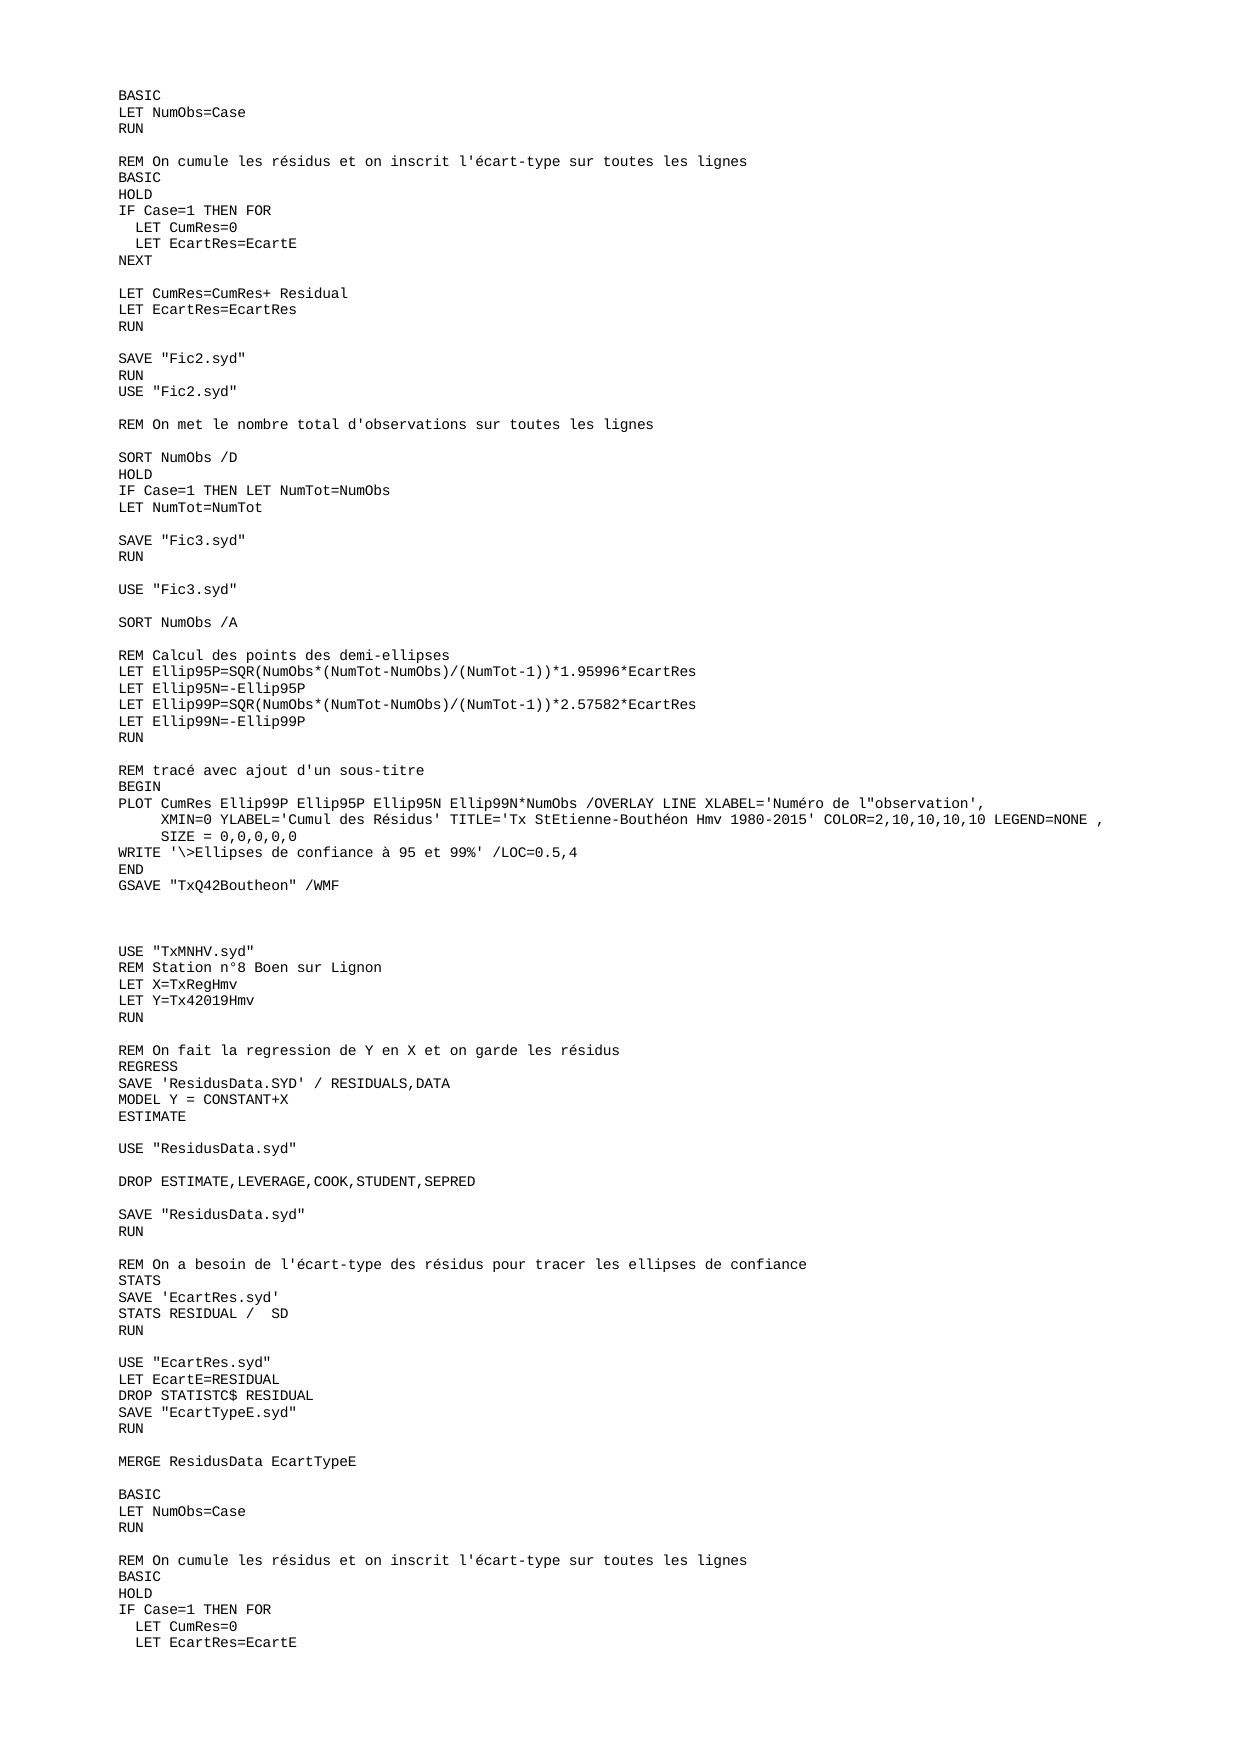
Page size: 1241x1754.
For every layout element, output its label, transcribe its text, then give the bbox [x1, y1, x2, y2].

text REM On a besoin de l'écart-type des résidus pour tracer les ellipses de confiance [118, 1257, 1122, 1273]
text END [118, 862, 1122, 878]
text RUN [118, 549, 1122, 566]
text LET EcartRes=EcartE [118, 1636, 1122, 1652]
text XMIN=0 YLABEL='Cumul des Résidus' TITLE='Tx StEtienne-Bouthéon Hmv 1980-2015' COLOR=2,10,10,10,10 LEGEND=NONE , [118, 813, 1122, 829]
text REM tracé avec ajout d'un sous-titre [118, 763, 1122, 780]
text REM Station n°8 Boen sur Lignon [118, 961, 1122, 977]
text LET Ellip99N=-Ellip99P [118, 714, 1122, 730]
text SAVE "Fic2.syd" [118, 352, 1122, 368]
text LET CumRes=0 [118, 220, 1122, 237]
text PLOT CumRes Ellip99P Ellip95P Ellip95N Ellip99N*NumObs /OVERLAY LINE XLABEL='Numéro de l"observation', [118, 796, 1122, 813]
text NEXT [118, 253, 1122, 269]
text RUN [118, 1323, 1122, 1339]
text RUN [118, 1010, 1122, 1027]
text IF Case=1 THEN FOR [118, 204, 1122, 220]
text RUN [118, 319, 1122, 335]
text RUN [118, 121, 1122, 138]
text RUN [118, 1520, 1122, 1537]
text SAVE "ResidusData.syd" [118, 1208, 1122, 1224]
text BASIC [118, 88, 1122, 105]
text LET Y=Tx42019Hmv [118, 994, 1122, 1010]
text USE "Fic2.syd" [118, 385, 1122, 401]
text IF Case=1 THEN FOR [118, 1603, 1122, 1619]
text GSAVE "TxQ42Boutheon" /WMF [118, 878, 1122, 895]
text STATS RESIDUAL / SD [118, 1306, 1122, 1323]
text LET EcartE=RESIDUAL [118, 1372, 1122, 1389]
text HOLD [118, 187, 1122, 204]
text REM On met le nombre total d'observations sur toutes les lignes [118, 418, 1122, 434]
text SAVE 'ResidusData.SYD' / RESIDUALS,DATA [118, 1076, 1122, 1092]
text IF Case=1 THEN LET NumTot=NumObs [118, 483, 1122, 500]
text REM On fait la regression de Y en X et on garde les résidus [118, 1043, 1122, 1059]
text SORT NumObs /A [118, 615, 1122, 632]
text RUN [118, 1224, 1122, 1241]
text MERGE ResidusData EcartTypeE [118, 1454, 1122, 1471]
text LET EcartRes=EcartRes [118, 302, 1122, 319]
text LET NumObs=Case [118, 1504, 1122, 1520]
text REGRESS [118, 1059, 1122, 1076]
text BASIC [118, 1487, 1122, 1504]
text RUN [118, 730, 1122, 747]
text LET CumRes=0 [118, 1619, 1122, 1636]
text LET Ellip95P=SQR(NumObs*(NumTot-NumObs)/(NumTot-1))*1.95996*EcartRes [118, 664, 1122, 681]
text WRITE '\>Ellipses de confiance à 95 et 99%' /LOC=0.5,4 [118, 846, 1122, 862]
text HOLD [118, 1586, 1122, 1603]
text SAVE "Fic3.syd" [118, 533, 1122, 549]
text ESTIMATE [118, 1109, 1122, 1125]
text USE "EcartRes.syd" [118, 1356, 1122, 1372]
text SAVE 'EcartRes.syd' [118, 1290, 1122, 1306]
text USE "TxMNHV.syd" [118, 944, 1122, 961]
text BEGIN [118, 780, 1122, 796]
text LET CumRes=CumRes+ Residual [118, 286, 1122, 302]
text USE "ResidusData.syd" [118, 1142, 1122, 1158]
text SAVE "EcartTypeE.syd" [118, 1405, 1122, 1422]
text LET Ellip95N=-Ellip95P [118, 681, 1122, 697]
text DROP STATISTC$ RESIDUAL [118, 1389, 1122, 1405]
text RUN [118, 368, 1122, 385]
text LET EcartRes=EcartE [118, 237, 1122, 253]
text SIZE = 0,0,0,0,0 [118, 829, 1122, 846]
text DROP ESTIMATE,LEVERAGE,COOK,STUDENT,SEPRED [118, 1175, 1122, 1191]
text LET NumObs=Case [118, 105, 1122, 121]
text LET NumTot=NumTot [118, 500, 1122, 516]
text STATS [118, 1273, 1122, 1290]
text USE "Fic3.syd" [118, 582, 1122, 599]
text LET X=TxRegHmv [118, 977, 1122, 994]
text BASIC [118, 1570, 1122, 1586]
text HOLD [118, 467, 1122, 483]
text SORT NumObs /D [118, 451, 1122, 467]
text RUN [118, 1422, 1122, 1438]
text REM Calcul des points des demi-ellipses [118, 648, 1122, 664]
text MODEL Y = CONSTANT+X [118, 1092, 1122, 1109]
text REM On cumule les résidus et on inscrit l'écart-type sur toutes les lignes [118, 1553, 1122, 1570]
text REM On cumule les résidus et on inscrit l'écart-type sur toutes les lignes [118, 154, 1122, 171]
text BASIC [118, 171, 1122, 187]
text LET Ellip99P=SQR(NumObs*(NumTot-NumObs)/(NumTot-1))*2.57582*EcartRes [118, 697, 1122, 714]
